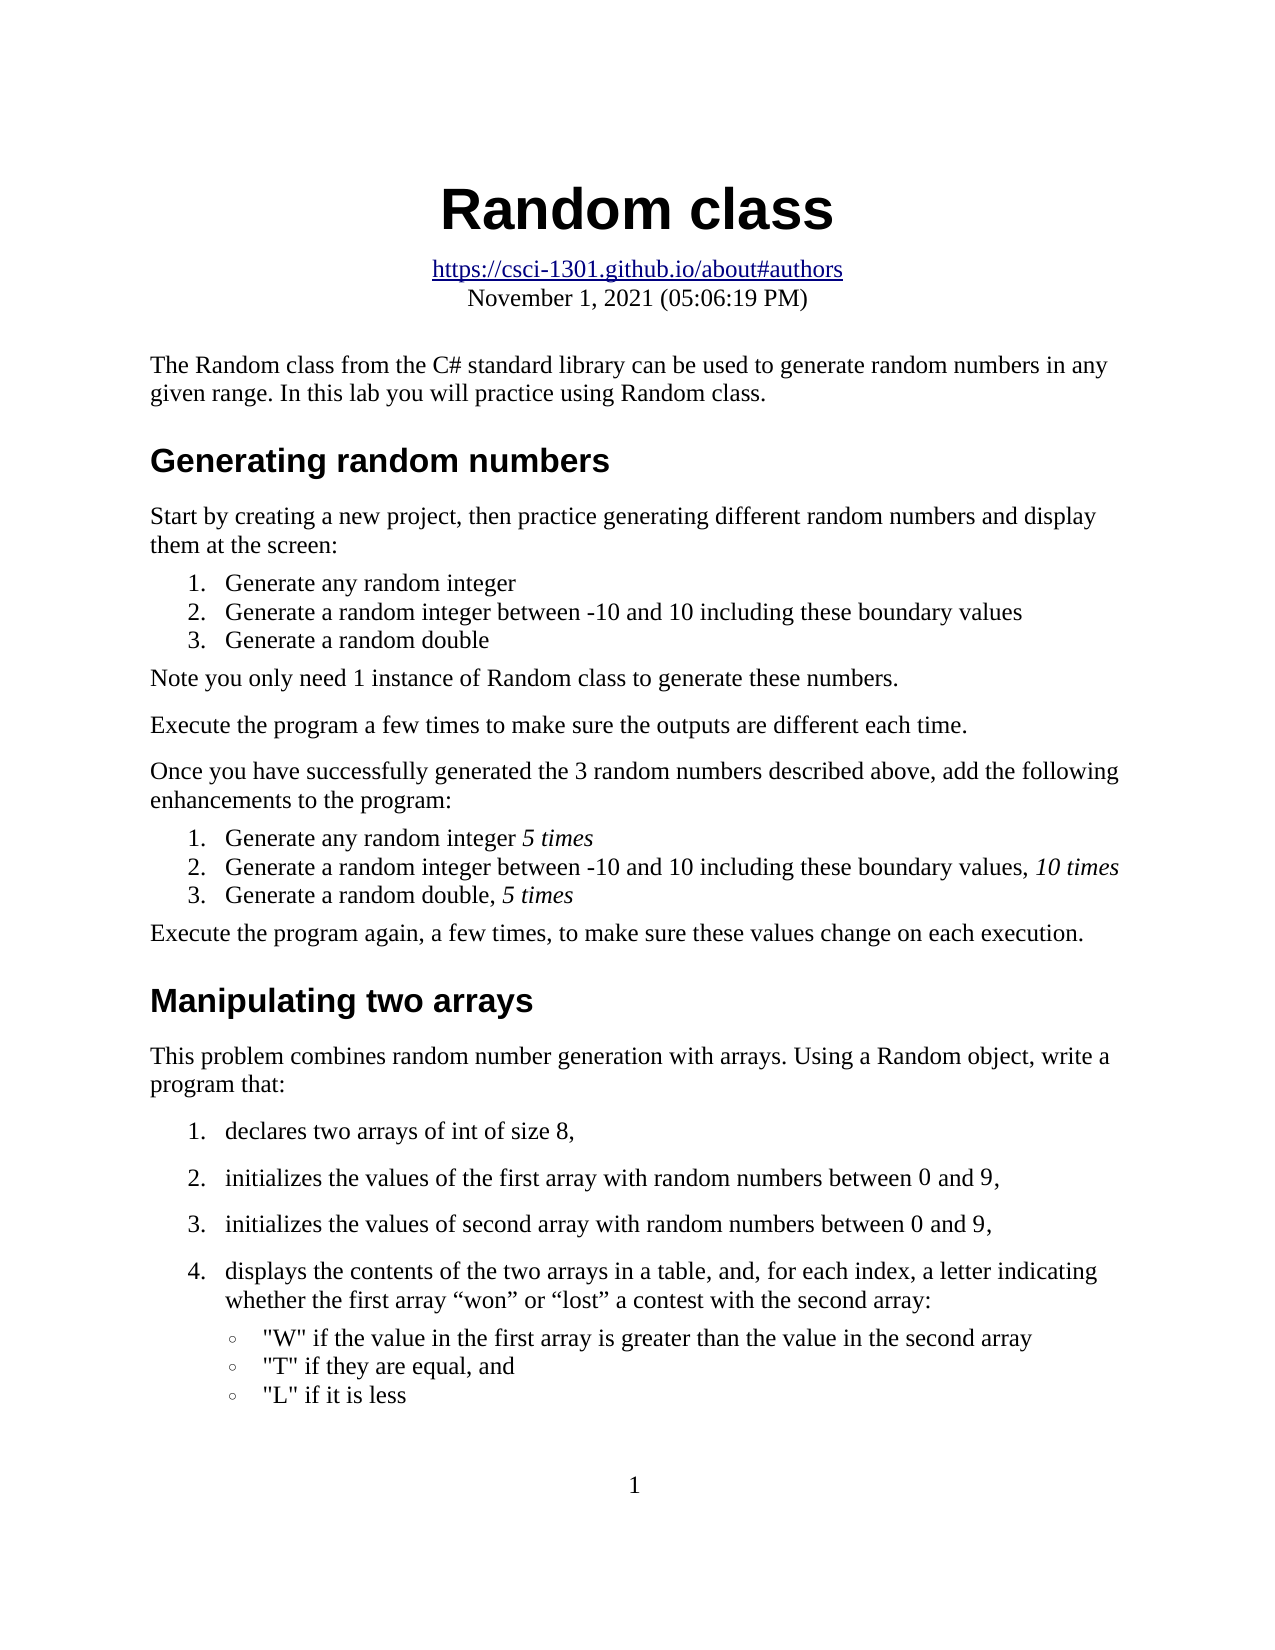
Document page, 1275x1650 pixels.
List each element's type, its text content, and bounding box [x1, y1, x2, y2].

list Generate a random integer between -10 and 10 including these boundary values [187, 597, 1125, 625]
list "L" if it is less [225, 1380, 1125, 1409]
list Generate any random integer [187, 568, 1125, 597]
list Generate a random double [187, 625, 1125, 654]
subtitle Manipulating two arrays [150, 981, 1125, 1019]
list initializes the values of the first array with random numbers between and , [187, 1163, 1125, 1192]
text The Random class from the C# standard library can be used to generate random numbers in any given range. In this lab you will practice using Random class. [150, 350, 1125, 407]
text Start by creating a new project, then practice generating different random numbers and display them at the screen: [150, 501, 1125, 559]
subtitle Generating random numbers [150, 441, 1125, 480]
list initializes the values of second array with random numbers between and , [187, 1209, 1125, 1238]
text This problem combines random number generation with arrays. Using a Random object, write a program that: [150, 1041, 1125, 1098]
list "T" if they are equal, and [225, 1351, 1125, 1380]
list Generate any random integer 5 times [187, 823, 1125, 852]
list "W" if the value in the first array is greater than the value in the second array [225, 1323, 1125, 1351]
text https://csci-1301.github.io/about#authors [150, 254, 1125, 283]
text November 1, 2021 (05:06:19 PM) [150, 283, 1125, 312]
list Generate a random double, 5 times [187, 880, 1125, 909]
text Execute the program a few times to make sure the outputs are different each time. [150, 710, 1125, 738]
list displays the contents of the two arrays in a table, and, for each index, a letter indicating whether the first array “won” or “lost” a contest with the second array: [187, 1256, 1125, 1314]
text Execute the program again, a few times, to make sure these values change on each execution. [150, 918, 1125, 947]
list declares two arrays of int of size 8, [187, 1116, 1125, 1145]
text Once you have successfully generated the 3 random numbers described above, add the following enhancements to the program: [150, 756, 1125, 814]
title Random class [150, 175, 1125, 242]
list Generate a random integer between -10 and 10 including these boundary values, 10 times [187, 852, 1125, 880]
text Note you only need 1 instance of Random class to generate these numbers. [150, 663, 1125, 692]
